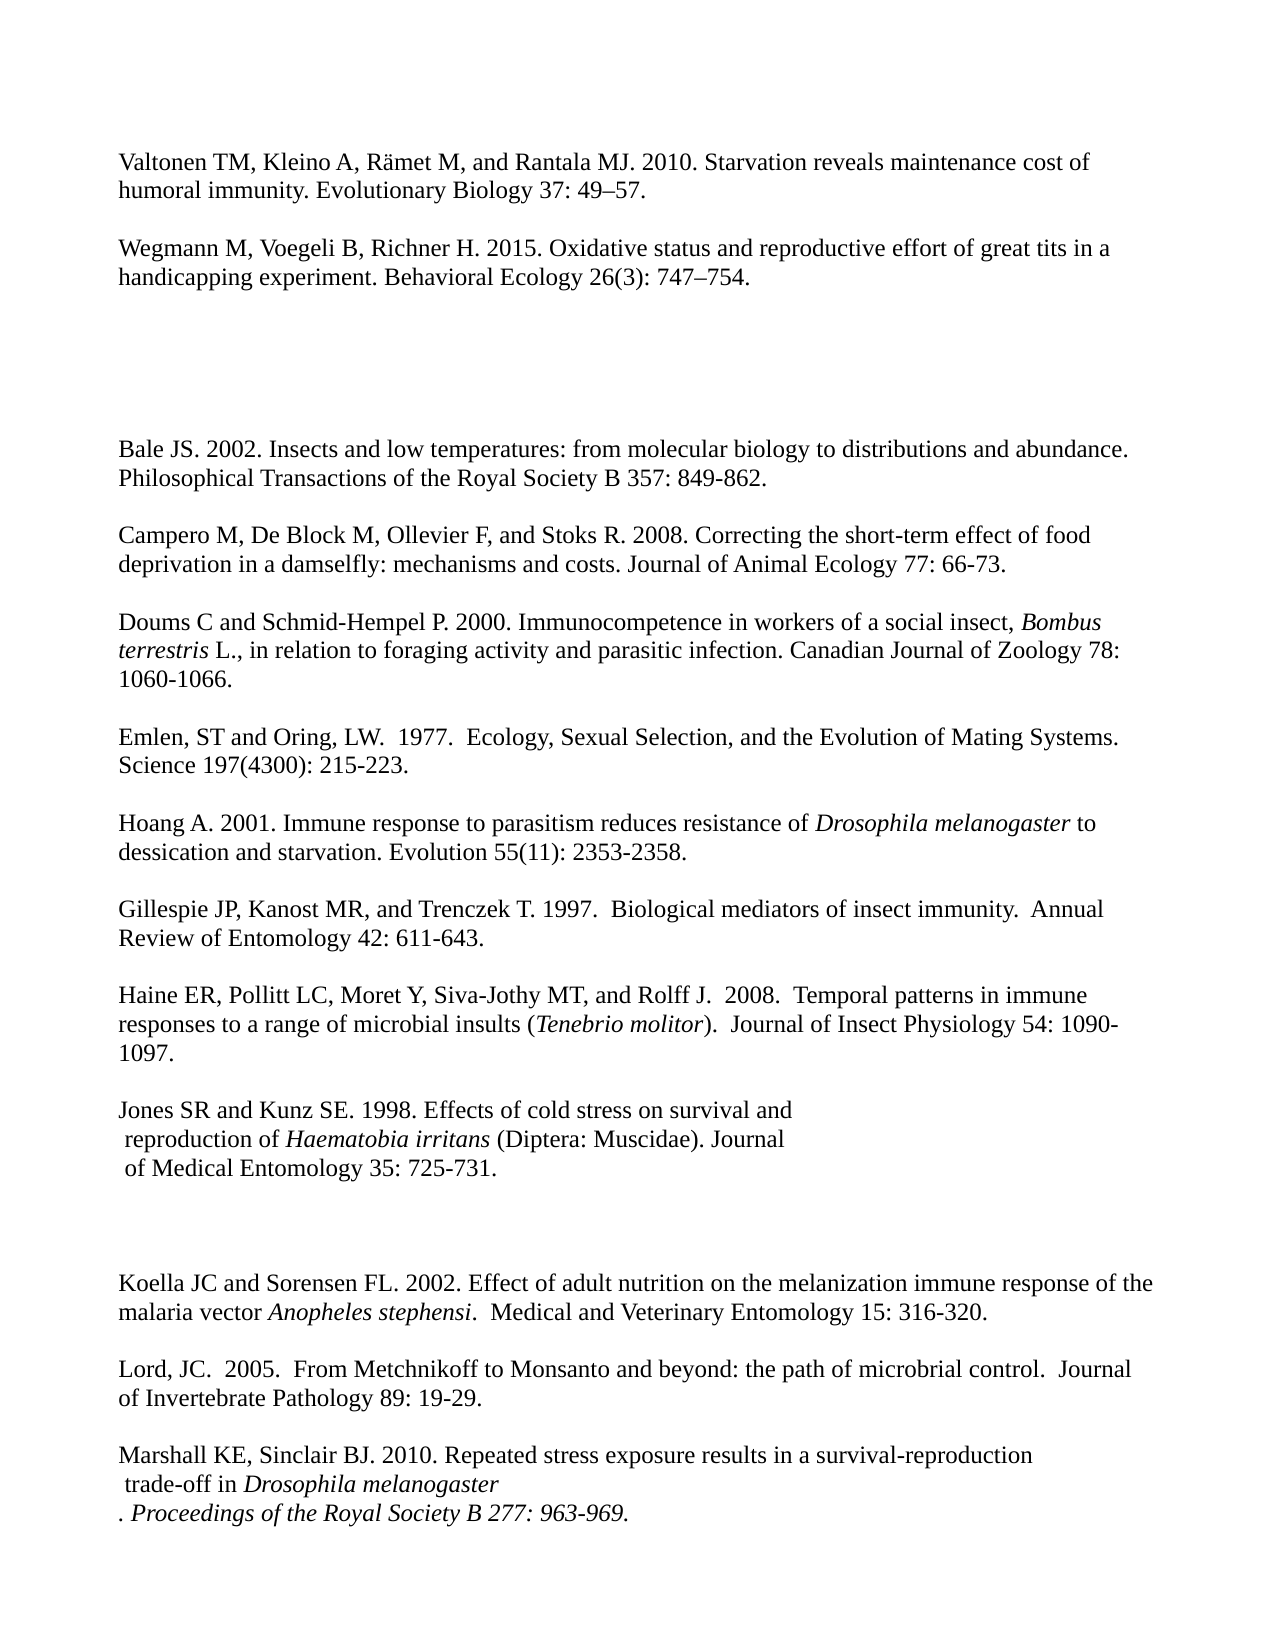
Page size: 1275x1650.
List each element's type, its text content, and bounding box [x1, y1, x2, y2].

text . Proceedings of the Royal Society B 277: 963-969. [118, 1498, 1157, 1527]
text Lord, JC. 2005. From Metchnikoff to Monsanto and beyond: the path of microbrial control. Journal of Invertebrate Pathology 89: 19-29. [118, 1354, 1157, 1412]
text reproduction of Haematobia irritans (Diptera: Muscidae). Journal [118, 1124, 1157, 1153]
text Koella JC and Sorensen FL. 2002. Effect of adult nutrition on the melanization immune response of the malaria vector Anopheles stephensi. Medical and Veterinary Entomology 15: 316-320. [118, 1268, 1157, 1326]
text Emlen, ST and Oring, LW. 1977. Ecology, Sexual Selection, and the Evolution of Mating Systems. Science 197(4300): 215-223. [118, 722, 1157, 779]
text Hoang A. 2001. Immune response to parasitism reduces resistance of Drosophila melanogaster to dessication and starvation. Evolution 55(11): 2353-2358. [118, 808, 1157, 866]
text Wegmann M, Voegeli B, Richner H. 2015. Oxidative status and reproductive effort of great tits in a handicapping experiment. Behavioral Ecology 26(3): 747–754. [118, 233, 1157, 291]
text Haine ER, Pollitt LC, Moret Y, Siva-Jothy MT, and Rolff J. 2008. Temporal patterns in immune responses to a range of microbial insults (Tenebrio molitor). Journal of Insect Physiology 54: 1090-1097. [118, 981, 1157, 1067]
text Valtonen TM, Kleino A, Rämet M, and Rantala MJ. 2010. Starvation reveals maintenance cost of humoral immunity. Evolutionary Biology 37: 49–57. [118, 147, 1157, 204]
text Gillespie JP, Kanost MR, and Trenczek T. 1997. Biological mediators of insect immunity. Annual Review of Entomology 42: 611-643. [118, 894, 1157, 952]
text Marshall KE, Sinclair BJ. 2010. Repeated stress exposure results in a survival-reproduction [118, 1441, 1157, 1469]
text Bale JS. 2002. Insects and low temperatures: from molecular biology to distributions and abundance. Philosophical Transactions of the Royal Society B 357: 849-862. [118, 434, 1157, 492]
text Doums C and Schmid-Hempel P. 2000. Immunocompetence in workers of a social insect, Bombus terrestris L., in relation to foraging activity and parasitic infection. Canadian Journal of Zoology 78: 1060-1066. [118, 607, 1157, 693]
text of Medical Entomology 35: 725-731. [118, 1153, 1157, 1182]
text Jones SR and Kunz SE. 1998. Effects of cold stress on survival and [118, 1096, 1157, 1124]
text trade-off in Drosophila melanogaster [118, 1469, 1157, 1498]
text Campero M, De Block M, Ollevier F, and Stoks R. 2008. Correcting the short-term effect of food deprivation in a damselfly: mechanisms and costs. Journal of Animal Ecology 77: 66-73. [118, 521, 1157, 578]
